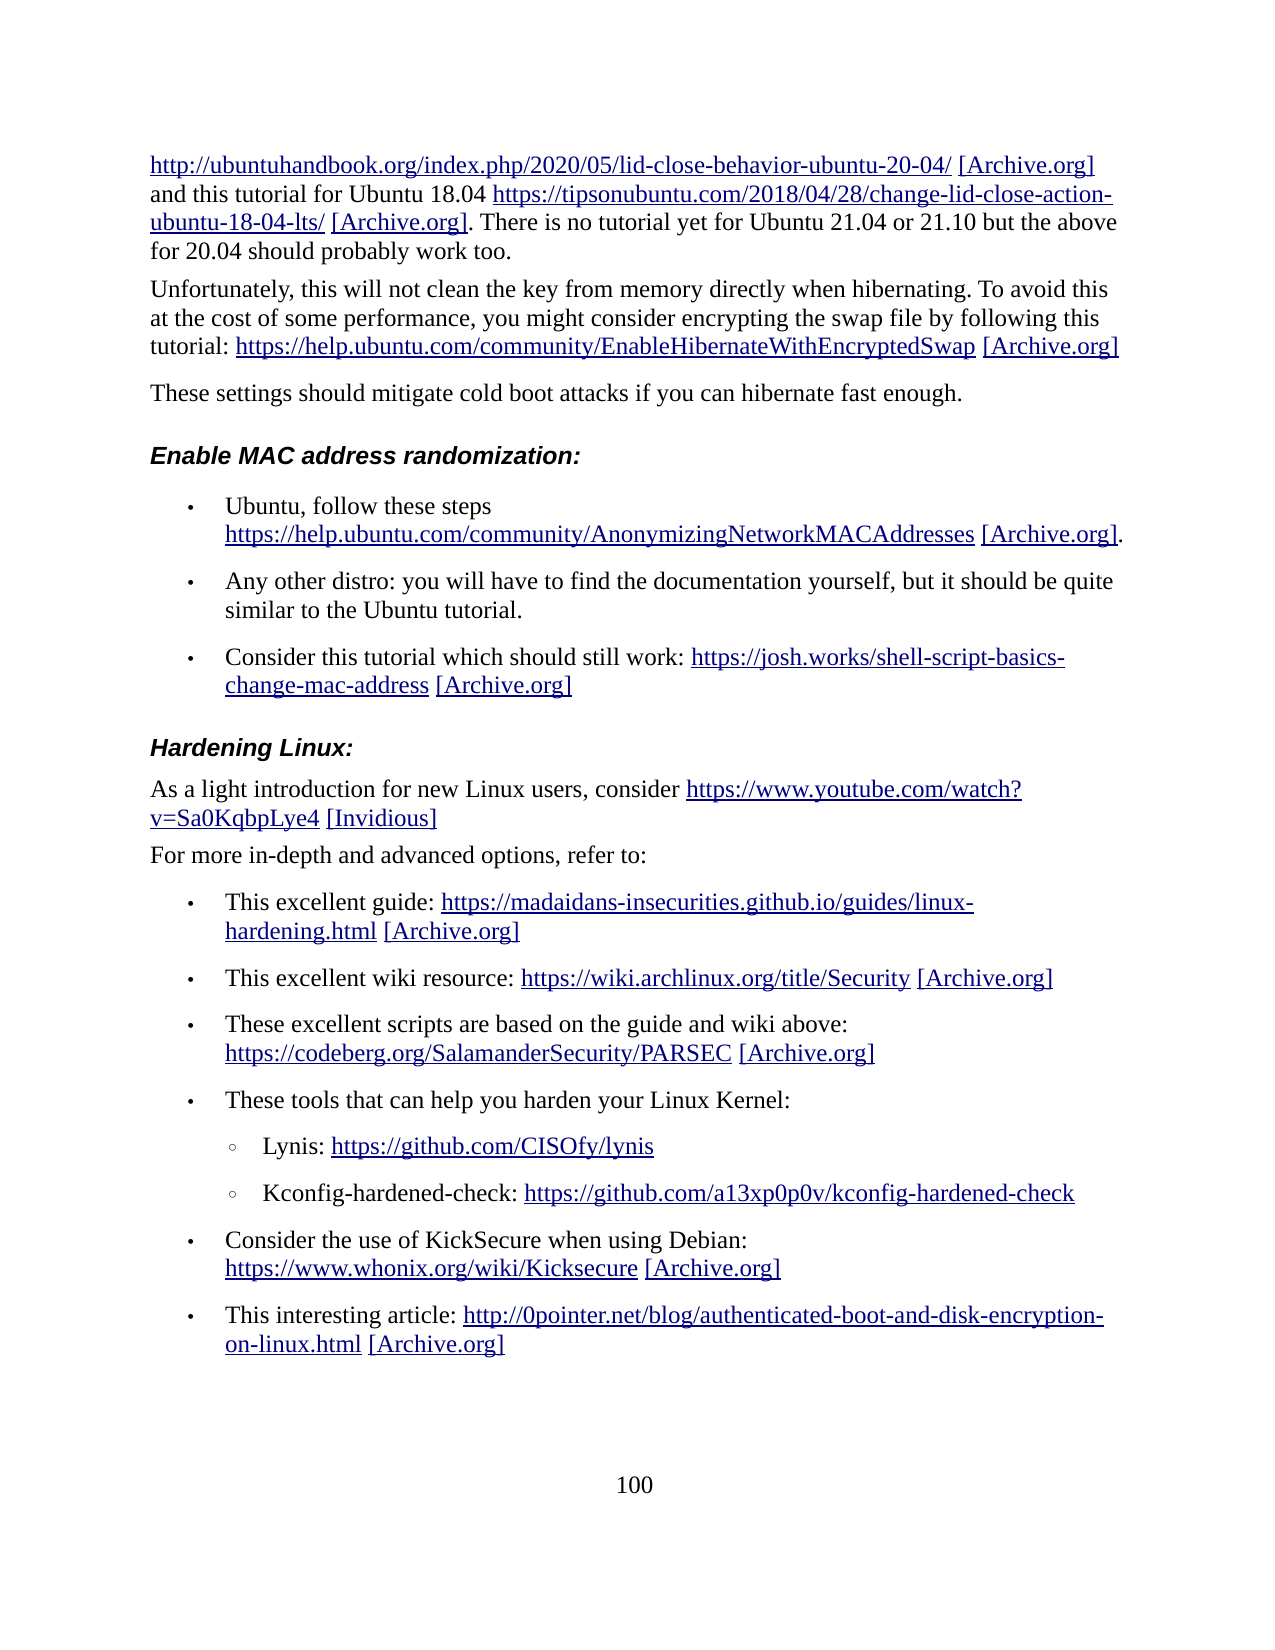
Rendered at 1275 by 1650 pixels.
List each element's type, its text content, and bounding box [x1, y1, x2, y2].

text Unfortunately, this will not clean the key from memory directly when hibernating. To avoid this at the cost of some performance, you might consider encrypting the swap file by following this tutorial: https://help.ubuntu.com/community/EnableHibernateWithEncryptedSwap [Archive.org] [150, 274, 1125, 360]
list These tools that can help you harden your Linux Kernel: [187, 1085, 1125, 1113]
list Ubuntu, follow these steps https://help.ubuntu.com/community/AnonymizingNetworkMACAddresses [Archive.org]. [187, 491, 1125, 548]
subtitle Hardening Linux: [150, 733, 1125, 762]
list Consider this tutorial which should still work: https://josh.works/shell-script-basics-change-mac-address [Archive.org] [187, 642, 1125, 699]
list This excellent guide: https://madaidans-insecurities.github.io/guides/linux-hardening.html [Archive.org] [187, 887, 1125, 945]
list Consider the use of KickSecure when using Debian: https://www.whonix.org/wiki/Kicksecure [Archive.org] [187, 1225, 1125, 1282]
text As a light introduction for new Linux users, consider https://www.youtube.com/watch?v=Sa0KqbpLye4 [Invidious] [150, 774, 1125, 832]
text For more in-depth and advanced options, refer to: [150, 841, 1125, 869]
text http://ubuntuhandbook.org/index.php/2020/05/lid-close-behavior-ubuntu-20-04/ [Archive.org] and this tutorial for Ubuntu 18.04 https://tipsonubuntu.com/2018/04/28/change-lid-close-action-ubuntu-18-04-lts/ [Archive.org]. There is no tutorial yet for Ubuntu 21.04 or 21.10 but the above for 20.04 should probably work too. [150, 150, 1125, 265]
list Any other distro: you will have to find the documentation yourself, but it should be quite similar to the Ubuntu tutorial. [187, 566, 1125, 624]
list This excellent wiki resource: https://wiki.archlinux.org/title/Security [Archive.org] [187, 963, 1125, 991]
list These excellent scripts are based on the guide and wiki above: https://codeberg.org/SalamanderSecurity/PARSEC [Archive.org] [187, 1009, 1125, 1067]
text These settings should mitigate cold boot attacks if you can hibernate fast enough. [150, 378, 1125, 407]
list This interesting article: http://0pointer.net/blog/authenticated-boot-and-disk-encryption-on-linux.html [Archive.org] [187, 1300, 1125, 1358]
list Kconfig-hardened-check: https://github.com/a13xp0p0v/kconfig-hardened-check [225, 1178, 1125, 1207]
subtitle Enable MAC address randomization: [150, 441, 1125, 469]
list Lynis: https://github.com/CISOfy/lynis [225, 1131, 1125, 1160]
